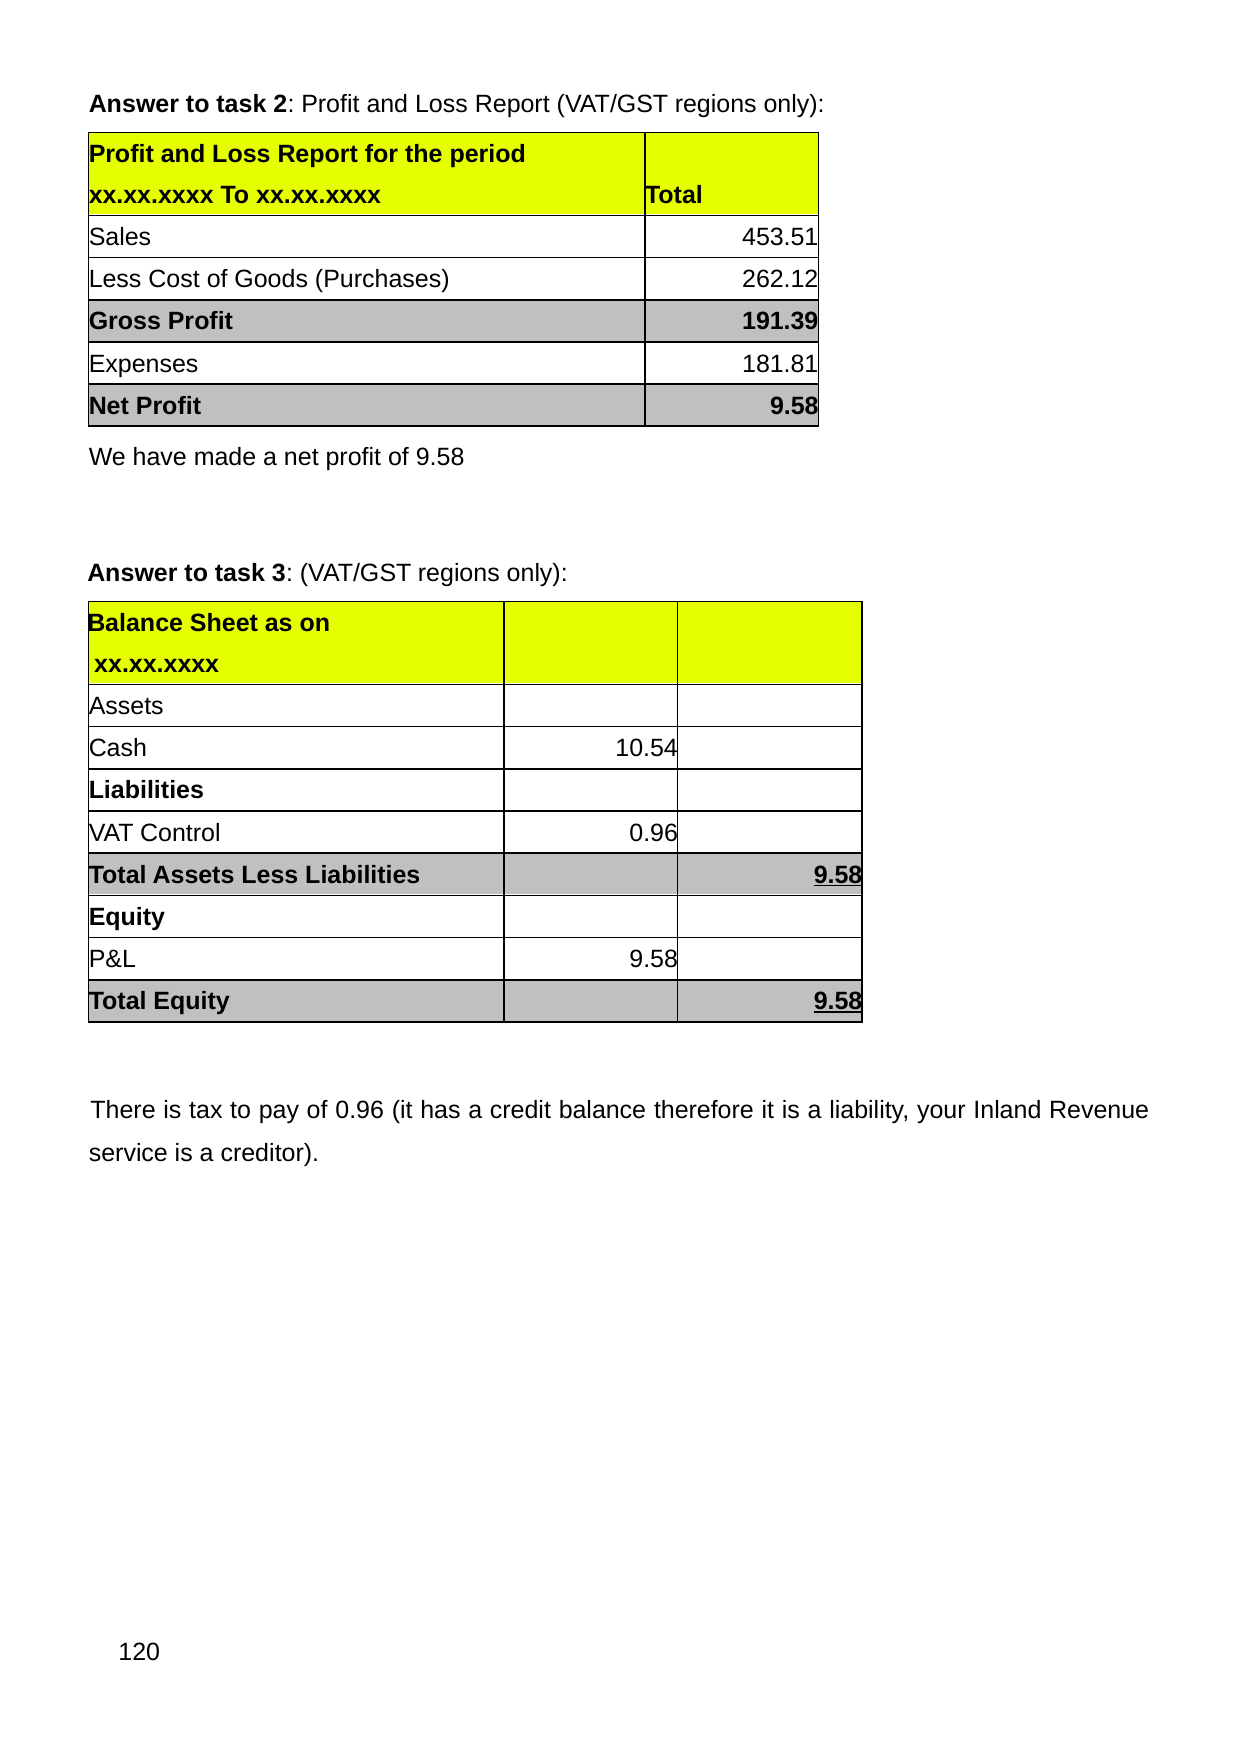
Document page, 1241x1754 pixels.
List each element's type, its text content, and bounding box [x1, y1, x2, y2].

table_cell [505, 685, 677, 726]
table_cell 9.58 [505, 938, 677, 979]
table_cell Liabilities [89, 770, 503, 810]
table_cell P&L [89, 938, 503, 979]
table_cell [678, 727, 861, 768]
table_header [505, 602, 677, 683]
table_cell 9.58 [678, 854, 861, 894]
table_cell [505, 770, 677, 810]
table_cell [505, 896, 677, 937]
text Answer to task 3: (VAT/GST regions only): [87, 558, 1152, 586]
table_header [678, 602, 861, 683]
table_header Balance Sheet as on xx.xx.xxxx [89, 602, 503, 683]
table_cell Sales [89, 216, 644, 257]
text We have made a net profit of 9.58 [88, 442, 1152, 471]
table_cell [678, 770, 861, 810]
table_cell Net Profit [89, 385, 644, 425]
table_cell Less Cost of Goods (Purchases) [89, 258, 644, 299]
table_cell 10.54 [505, 727, 677, 768]
table_cell 181.81 [646, 343, 818, 383]
table_cell Gross Profit [89, 301, 644, 341]
table_cell Equity [89, 896, 503, 937]
table_cell Expenses [89, 343, 644, 383]
table_cell 9.58 [678, 981, 861, 1021]
text There is tax to pay of 0.96 (it has a credit balance therefore it is a liability, your Inland Revenue service is a creditor). [88, 1095, 1152, 1167]
table_cell [678, 812, 861, 852]
table_cell Assets [89, 685, 503, 726]
table_cell VAT Control [89, 812, 503, 852]
table_cell [678, 685, 861, 726]
table_cell 262.12 [646, 258, 818, 299]
table_cell [505, 981, 677, 1021]
table_cell [678, 896, 861, 937]
table_cell 453.51 [646, 216, 818, 257]
table_header Total [646, 133, 818, 214]
table_cell Cash [89, 727, 503, 768]
table_cell [678, 938, 861, 979]
table_cell Total Assets Less Liabilities [89, 854, 503, 894]
table_header Profit and Loss Report for the period xx.xx.xxxx To xx.xx.xxxx [89, 133, 644, 214]
text Answer to task 2: Profit and Loss Report (VAT/GST regions only): [88, 88, 1152, 117]
table_cell [505, 854, 677, 894]
table_cell 9.58 [646, 385, 818, 425]
table_cell 191.39 [646, 301, 818, 341]
table_cell 0.96 [505, 812, 677, 852]
table_cell Total Equity [89, 981, 503, 1021]
